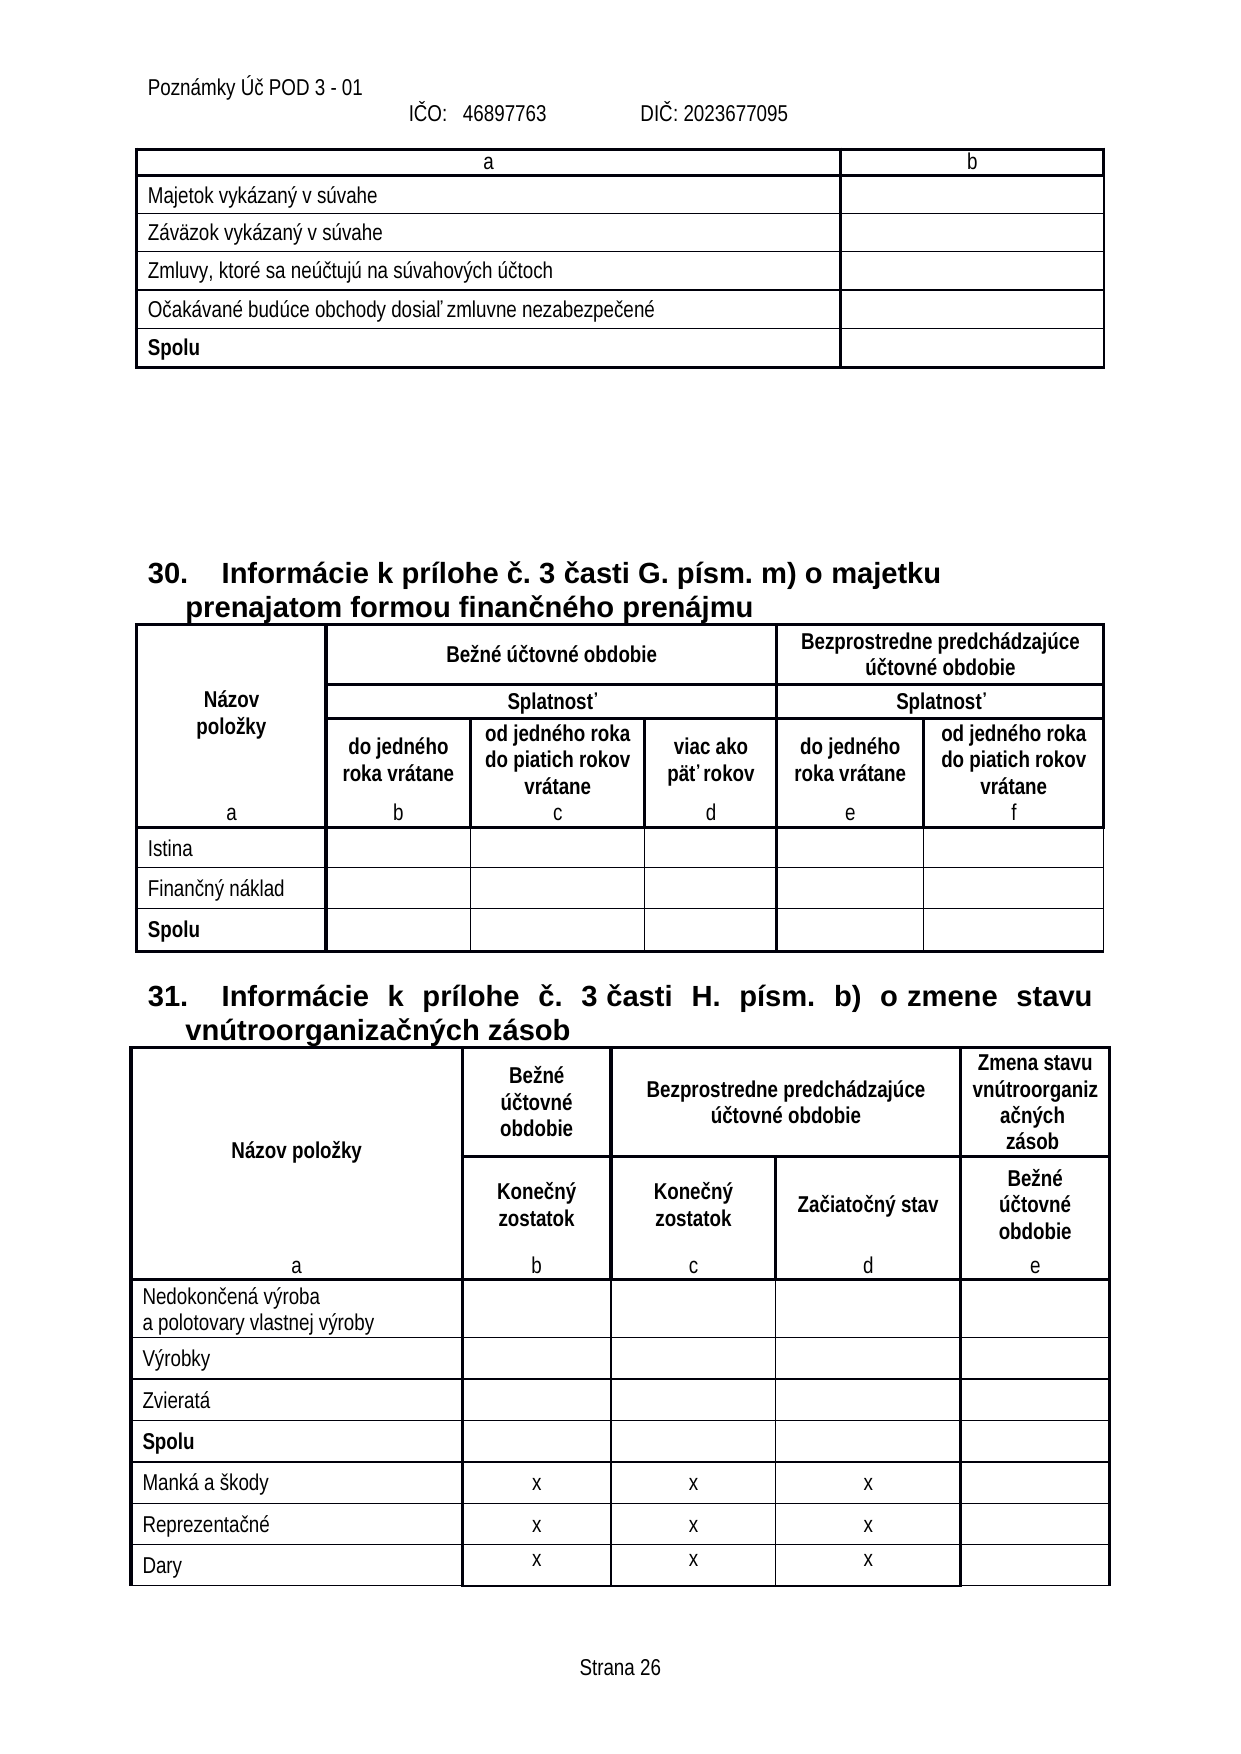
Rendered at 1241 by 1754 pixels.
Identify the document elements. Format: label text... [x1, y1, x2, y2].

table_cell [962, 1281, 1108, 1337]
table_cell [645, 909, 775, 949]
table_cell Záväzok vykázaný v súvahe [138, 214, 839, 251]
table_cell [778, 829, 923, 867]
table_cell Manká a škody [133, 1463, 461, 1502]
table_cell do jedného roka vrátane [778, 720, 922, 799]
table_cell od jedného roka do piatich rokov vrátane [925, 720, 1102, 799]
table_cell [471, 868, 644, 908]
table_cell f [925, 799, 1102, 826]
table_cell Konečný zostatok [464, 1158, 609, 1252]
table_cell Nedokončená výroba a polotovary vlastnej výroby [133, 1281, 461, 1337]
table_cell Reprezentačné [133, 1504, 461, 1544]
table_cell d [646, 799, 775, 826]
table_header Názov položky [133, 1049, 461, 1252]
table_cell [471, 909, 644, 949]
table_cell x [776, 1545, 959, 1585]
table_cell [471, 829, 644, 867]
table_cell [776, 1281, 959, 1337]
table_cell b [328, 799, 469, 826]
table_cell x [612, 1545, 775, 1585]
table_cell Splatnosť [328, 686, 775, 717]
table_cell [464, 1281, 610, 1337]
title Informácie k prílohe č. 3 časti G. písm. m) o majetku prenajatom formou finančného prenájmu [148, 556, 1092, 623]
table_cell [776, 1421, 959, 1461]
table_cell [842, 329, 1103, 366]
table_cell Výrobky [133, 1338, 461, 1378]
table_cell x [612, 1463, 775, 1502]
table_cell Majetok vykázaný v súvahe [138, 177, 839, 212]
table_cell [962, 1504, 1108, 1544]
table_cell [842, 291, 1103, 328]
table_cell x [612, 1504, 775, 1544]
table_cell [464, 1380, 610, 1420]
table_cell Konečný zostatok [613, 1158, 774, 1252]
table_cell d [777, 1252, 959, 1278]
table_cell b [464, 1252, 609, 1278]
table_cell [842, 214, 1103, 251]
table_cell x [776, 1463, 959, 1502]
table_cell do jedného roka vrátane [328, 720, 469, 799]
table_cell Zvieratá [133, 1380, 461, 1420]
table_cell [612, 1281, 775, 1337]
table_cell x [464, 1545, 610, 1585]
table_cell viac ako päť rokov [646, 720, 775, 799]
table_cell [962, 1421, 1108, 1461]
table_cell Zmluvy, ktoré sa neúčtujú na súvahových účtoch [138, 252, 839, 289]
table_cell od jedného roka do piatich rokov vrátane [472, 720, 643, 799]
table_cell Očakávané budúce obchody dosiaľ zmluvne nezabezpečené [138, 291, 839, 328]
table_cell [924, 868, 1103, 908]
table_cell [612, 1421, 775, 1461]
table_cell a [133, 1252, 461, 1278]
table_cell [962, 1463, 1108, 1502]
table_cell [842, 252, 1103, 289]
table_cell e [778, 799, 922, 826]
table_cell c [613, 1252, 774, 1278]
table_cell b [842, 151, 1102, 174]
table_cell [776, 1338, 959, 1378]
table_cell [778, 868, 923, 908]
table_cell Dary [133, 1545, 461, 1585]
table_cell [612, 1380, 775, 1420]
table_cell [842, 177, 1103, 212]
table_cell [645, 829, 775, 867]
table_cell a [138, 799, 324, 826]
table_cell [924, 909, 1103, 949]
table_cell x [776, 1504, 959, 1544]
table_cell [464, 1338, 610, 1378]
table_cell a [138, 151, 839, 174]
table_cell Splatnosť [778, 686, 1102, 717]
table_header Bežné účtovné obdobie [328, 626, 775, 683]
table_header Názov položky [138, 626, 324, 799]
table_cell [612, 1338, 775, 1378]
table_cell x [464, 1463, 610, 1502]
table_cell c [472, 799, 643, 826]
table_cell [776, 1380, 959, 1420]
table_cell [962, 1380, 1108, 1420]
table_cell [464, 1421, 610, 1461]
table_cell [962, 1338, 1108, 1378]
table_cell Spolu [138, 329, 839, 366]
table_cell [645, 868, 775, 908]
table_cell [924, 829, 1103, 867]
table_cell [778, 909, 923, 949]
table_cell [328, 909, 470, 949]
table_cell [328, 829, 470, 867]
table_cell [962, 1545, 1108, 1585]
title Informácie k prílohe č. 3 časti H. písm. b) o zmene stavu vnútroorganizačných zásob [148, 979, 1092, 1046]
table_cell Spolu [133, 1421, 461, 1461]
table_header Bezprostredne predchádzajúce účtovné obdobie [613, 1049, 959, 1155]
table_cell x [464, 1504, 610, 1544]
table_cell e [962, 1252, 1108, 1278]
table_cell Začiatočný stav [777, 1158, 959, 1252]
table_cell Istina [138, 829, 324, 867]
table_header Zmena stavu vnútroorganizačných zásob [962, 1049, 1108, 1155]
table_header Bežné účtovné obdobie [464, 1049, 609, 1155]
table_header Bezprostredne predchádzajúce účtovné obdobie [778, 626, 1102, 683]
table_cell Spolu [138, 909, 324, 949]
table_cell Finančný náklad [138, 868, 324, 908]
table_cell [328, 868, 470, 908]
table_cell Bežné účtovné obdobie [962, 1158, 1108, 1252]
